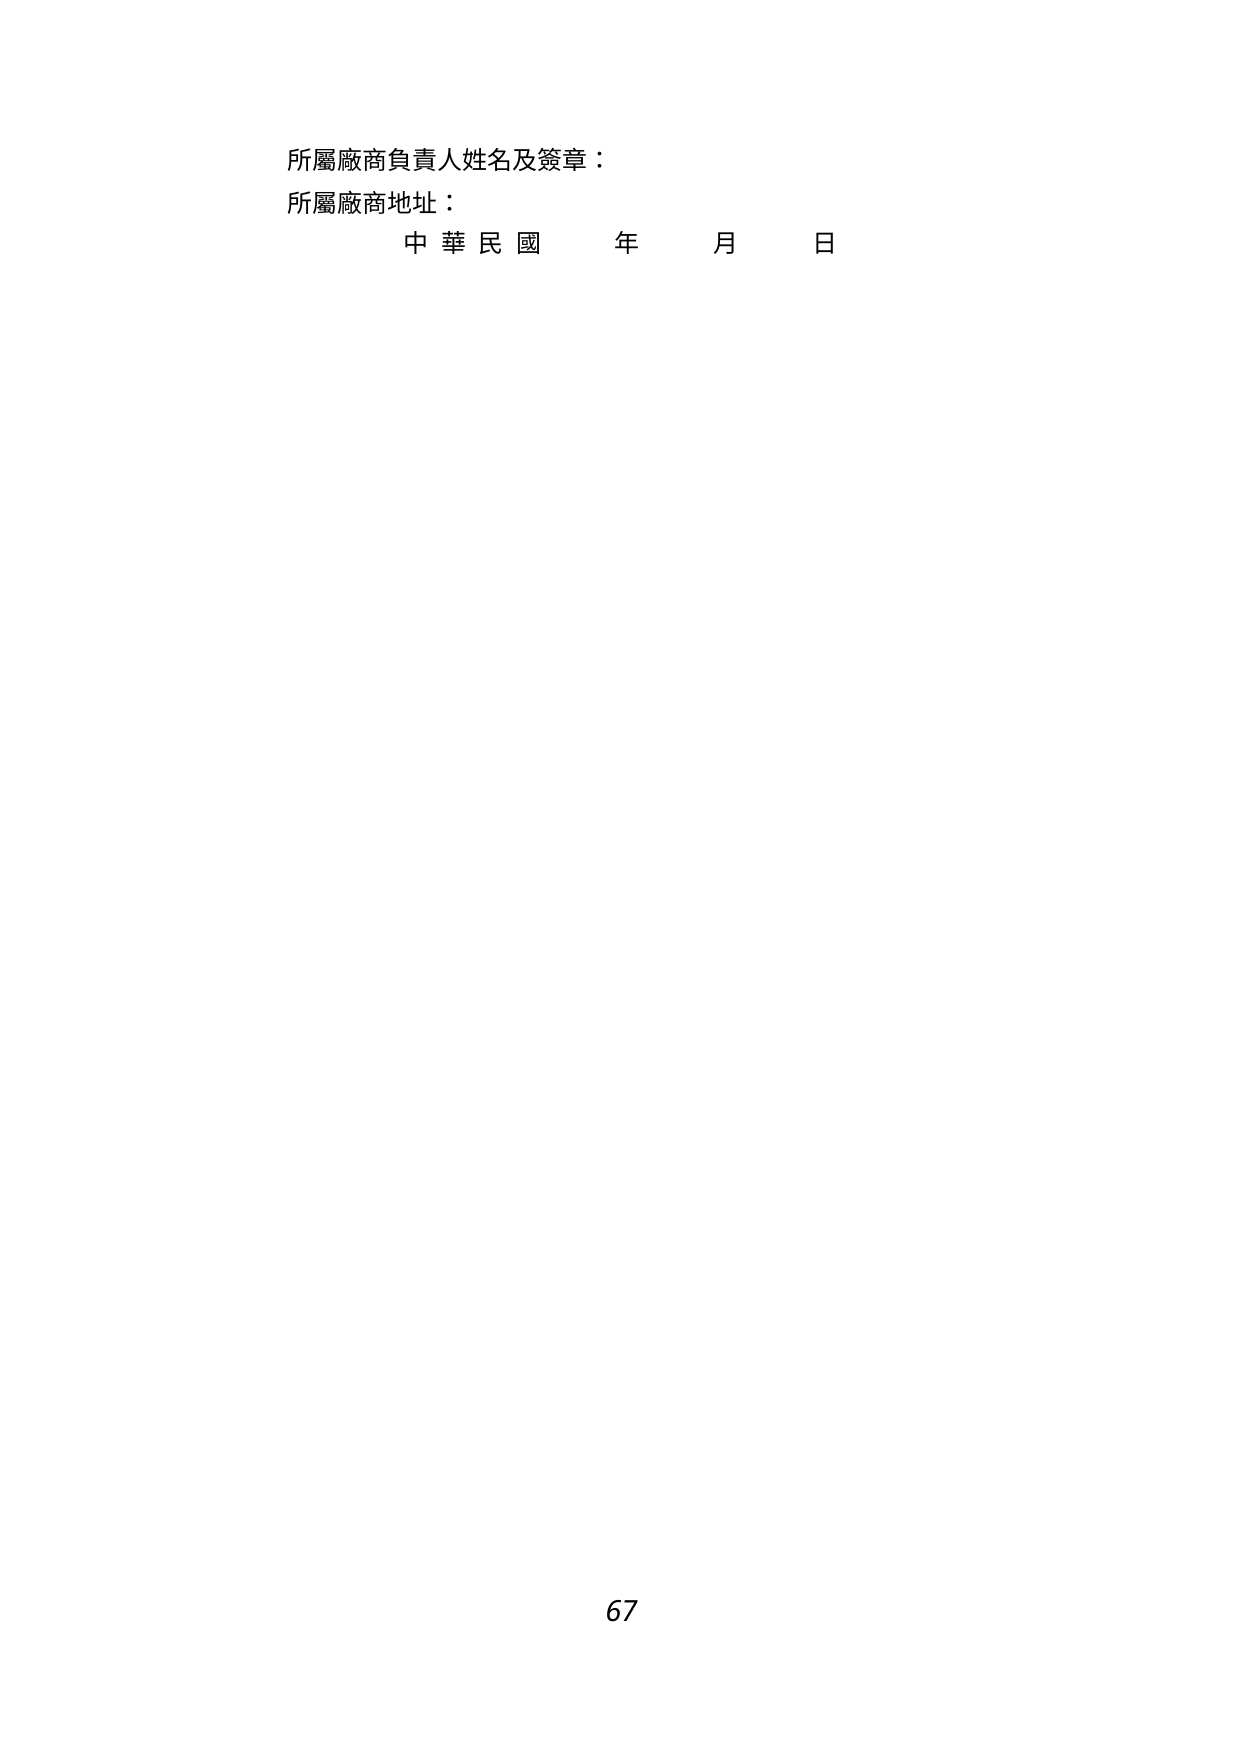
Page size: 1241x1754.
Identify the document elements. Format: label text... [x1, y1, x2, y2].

text 中 華 民 國 年 月 日 [130, 221, 1110, 261]
text 所屬廠商負責人姓名及簽章： [287, 136, 1096, 177]
text 所屬廠商地址： [287, 177, 1096, 221]
